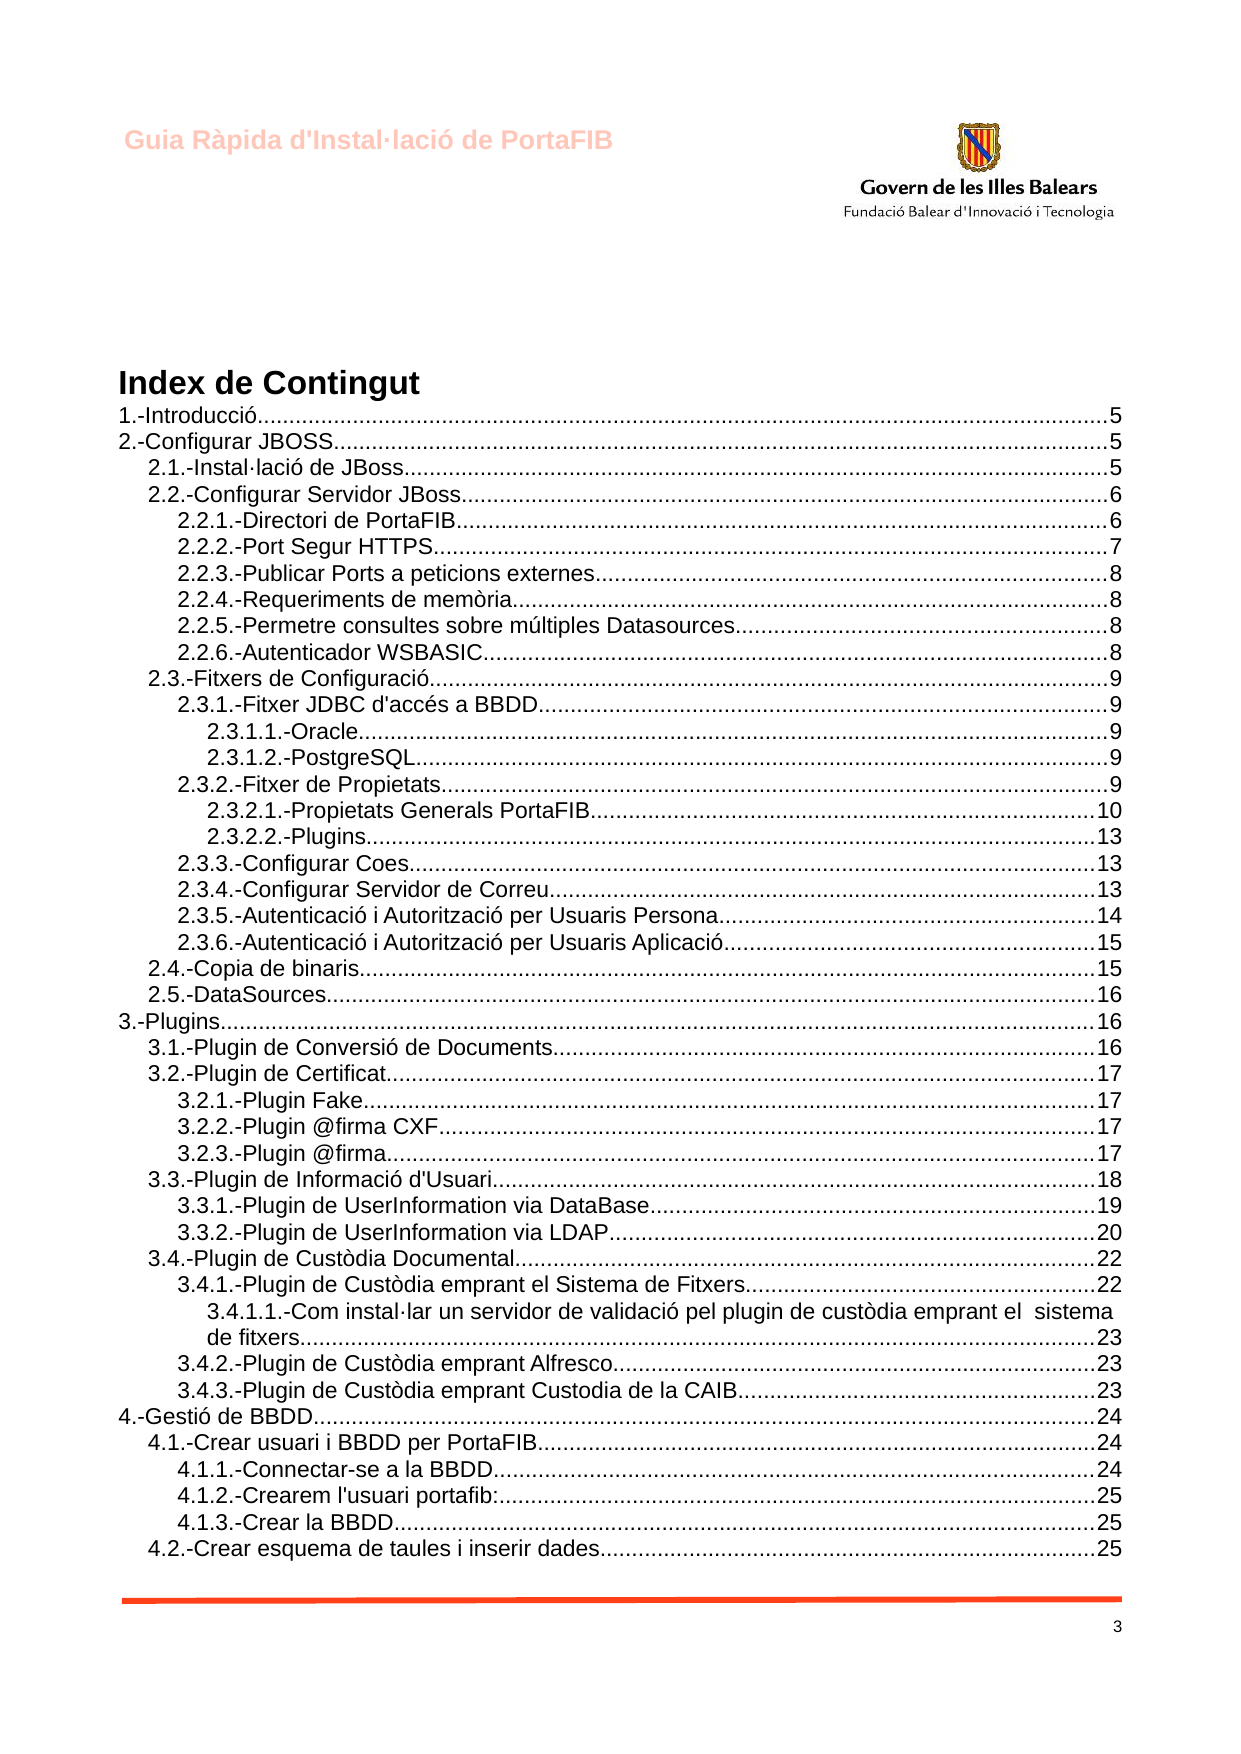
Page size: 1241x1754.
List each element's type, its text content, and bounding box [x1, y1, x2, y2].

text 2.2.1.-Directori de PortaFIB 6 [177, 507, 1122, 533]
text 2.3.5.-Autenticació i Autorització per Usuaris Persona 14 [177, 902, 1122, 929]
text 2.4.-Copia de binaris 15 [148, 955, 1122, 981]
text 2.2.2.-Port Segur HTTPS 7 [177, 533, 1122, 560]
text 3.4.1.-Plugin de Custòdia emprant el Sistema de Fitxers 22 [177, 1271, 1122, 1298]
text 2.1.-Instal·lació de JBoss 5 [148, 454, 1122, 481]
text 2.3.4.-Configurar Servidor de Correu 13 [177, 876, 1122, 902]
text 2.5.-DataSources 16 [148, 981, 1122, 1008]
text 2.3.-Fitxers de Configuració 9 [148, 665, 1122, 691]
text 4.1.2.-Crearem l'usuari portafib: 25 [177, 1482, 1122, 1508]
text 3.3.2.-Plugin de UserInformation via LDAP 20 [177, 1218, 1122, 1245]
text 3.2.1.-Plugin Fake 17 [177, 1087, 1122, 1113]
text 2.3.6.-Autenticació i Autorització per Usuaris Aplicació 15 [177, 929, 1122, 955]
text 2.2.5.-Permetre consultes sobre múltiples Datasources 8 [177, 612, 1122, 639]
text 2.3.2.2.-Plugins 13 [207, 823, 1122, 849]
text 2.2.4.-Requeriments de memòria 8 [177, 586, 1122, 612]
text 3.1.-Plugin de Conversió de Documents 16 [148, 1034, 1122, 1060]
text 3.3.-Plugin de Informació d'Usuari 18 [148, 1166, 1122, 1192]
text 3.2.2.-Plugin @firma CXF 17 [177, 1113, 1122, 1139]
text 3.4.3.-Plugin de Custòdia emprant Custodia de la CAIB 23 [177, 1377, 1122, 1403]
text 4.1.3.-Crear la BBDD 25 [177, 1508, 1122, 1535]
text 2.2.6.-Autenticador WSBASIC 8 [177, 639, 1122, 665]
text 4.2.-Crear esquema de taules i inserir dades 25 [148, 1535, 1122, 1561]
text 2.3.1.-Fitxer JDBC d'accés a BBDD 9 [177, 691, 1122, 718]
text 2.3.1.1.-Oracle 9 [207, 718, 1122, 744]
text 3.4.1.1.-Com instal·lar un servidor de validació pel plugin de custòdia emprant el sistema de fitxers 23 [207, 1298, 1122, 1350]
text 2.3.2.-Fitxer de Propietats 9 [177, 771, 1122, 797]
subtitle Index de Contingut [118, 363, 1122, 402]
text 3.-Plugins 16 [118, 1008, 1122, 1034]
text 4.1.1.-Connectar-se a la BBDD 24 [177, 1456, 1122, 1482]
text 3.4.2.-Plugin de Custòdia emprant Alfresco 23 [177, 1350, 1122, 1377]
text 4.1.-Crear usuari i BBDD per PortaFIB 24 [148, 1429, 1122, 1456]
text 1.-Introducció 5 [118, 402, 1122, 428]
text 3.2.3.-Plugin @firma 17 [177, 1139, 1122, 1166]
text 2.2.3.-Publicar Ports a peticions externes 8 [177, 560, 1122, 586]
text 3.2.-Plugin de Certificat 17 [148, 1060, 1122, 1087]
text 2.3.2.1.-Propietats Generals PortaFIB 10 [207, 797, 1122, 823]
text 4.-Gestió de BBDD 24 [118, 1403, 1122, 1429]
text 2.2.-Configurar Servidor JBoss 6 [148, 481, 1122, 507]
picture [840, 123, 1117, 220]
text 3.3.1.-Plugin de UserInformation via DataBase 19 [177, 1192, 1122, 1218]
text 2.3.1.2.-PostgreSQL 9 [207, 744, 1122, 771]
text 2.-Configurar JBOSS 5 [118, 428, 1122, 454]
text 3.4.-Plugin de Custòdia Documental 22 [148, 1245, 1122, 1271]
text 2.3.3.-Configurar Coes 13 [177, 849, 1122, 876]
